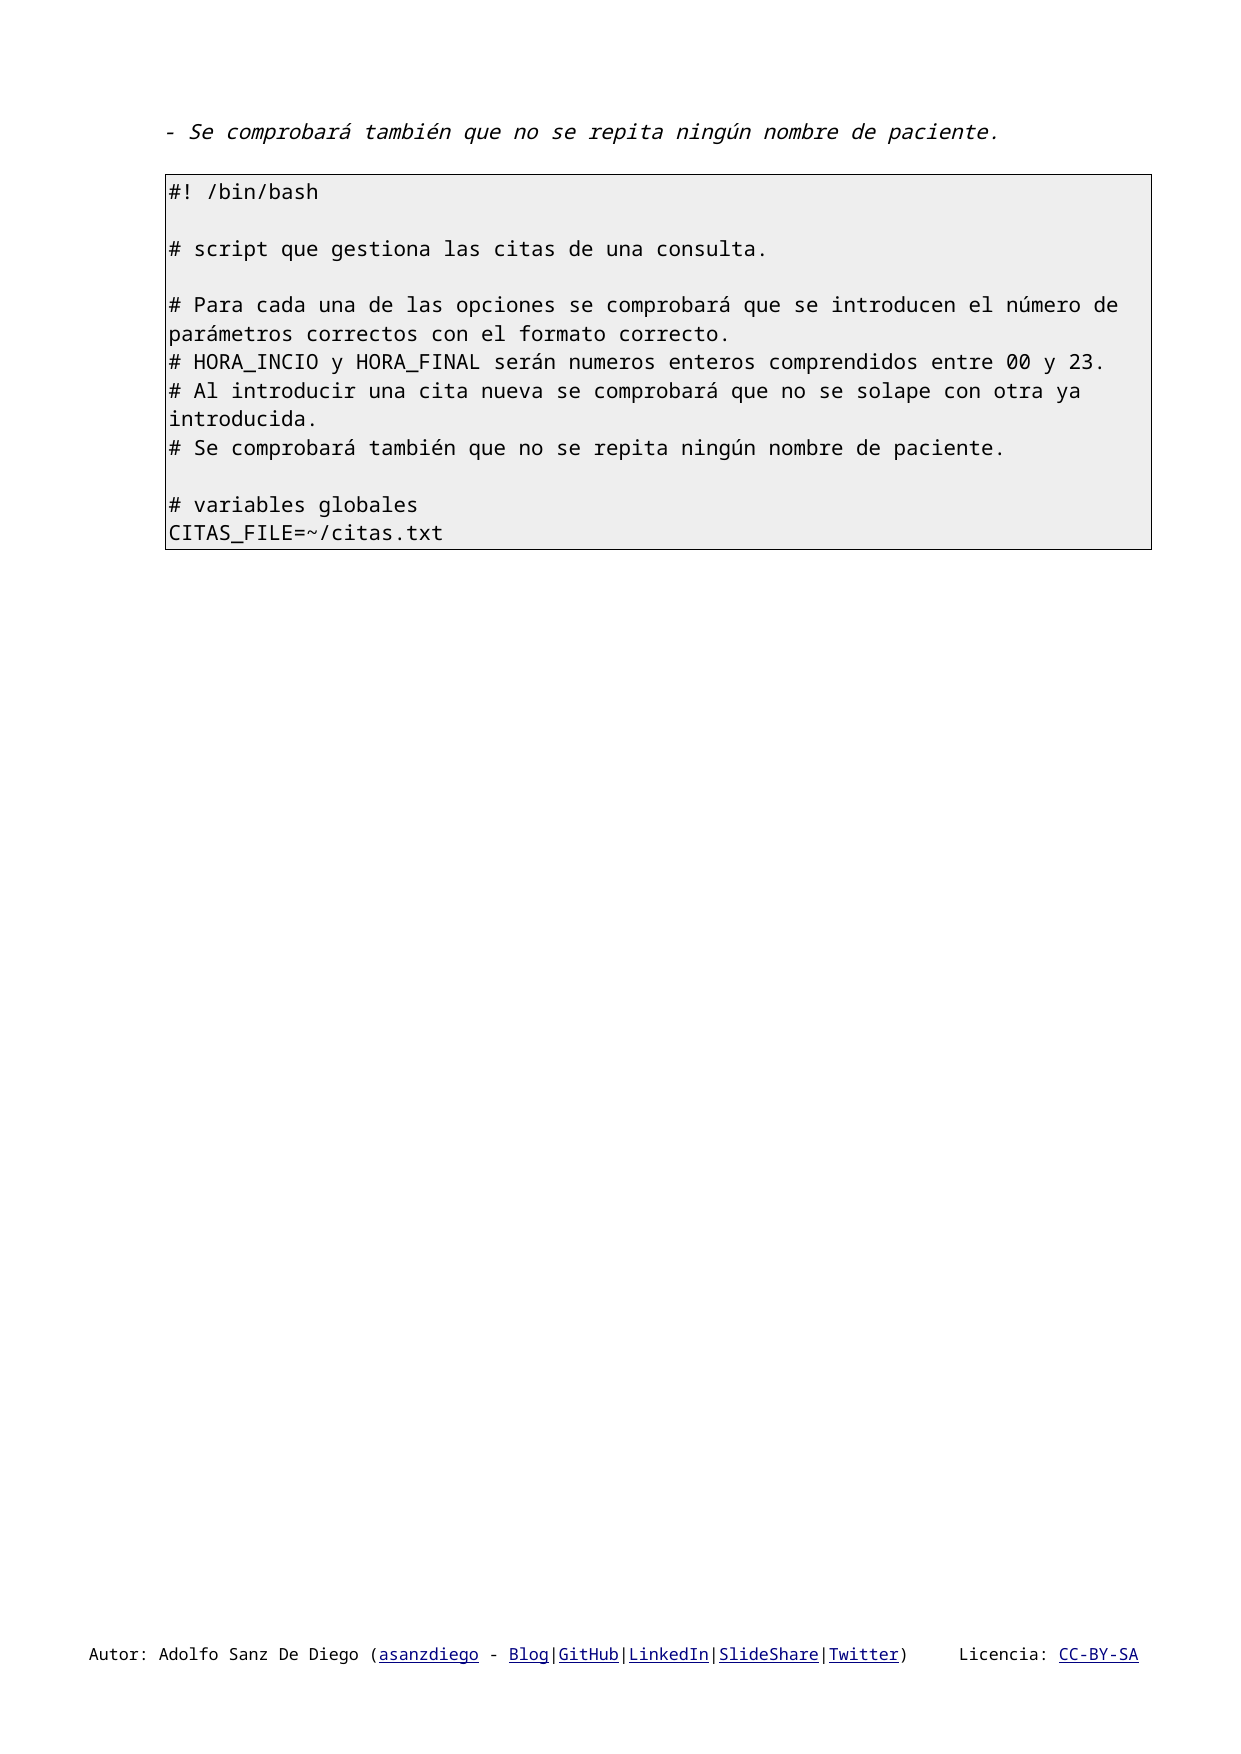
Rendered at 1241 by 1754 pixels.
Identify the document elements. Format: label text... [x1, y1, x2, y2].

text # Para cada una de las opciones se comprobará que se introducen el número de parámetros correctos con el formato correcto. [166, 288, 1151, 344]
text # Se comprobará también que no se repita ningún nombre de paciente. [166, 430, 1151, 458]
text # HORA_INCIO y HORA_FINAL serán numeros enteros comprendidos entre 00 y 23. [166, 344, 1151, 373]
text # Al introducir una cita nueva se comprobará que no se solape con otra ya introducida. [166, 373, 1151, 430]
text - Se comprobará también que no se repita ningún nombre de paciente. [162, 117, 1152, 145]
text # variables globales [166, 487, 1151, 515]
text # script que gestiona las citas de una consulta. [166, 231, 1151, 259]
text CITAS_FILE=~/citas.txt [166, 515, 1151, 549]
text #! /bin/bash [166, 175, 1151, 202]
